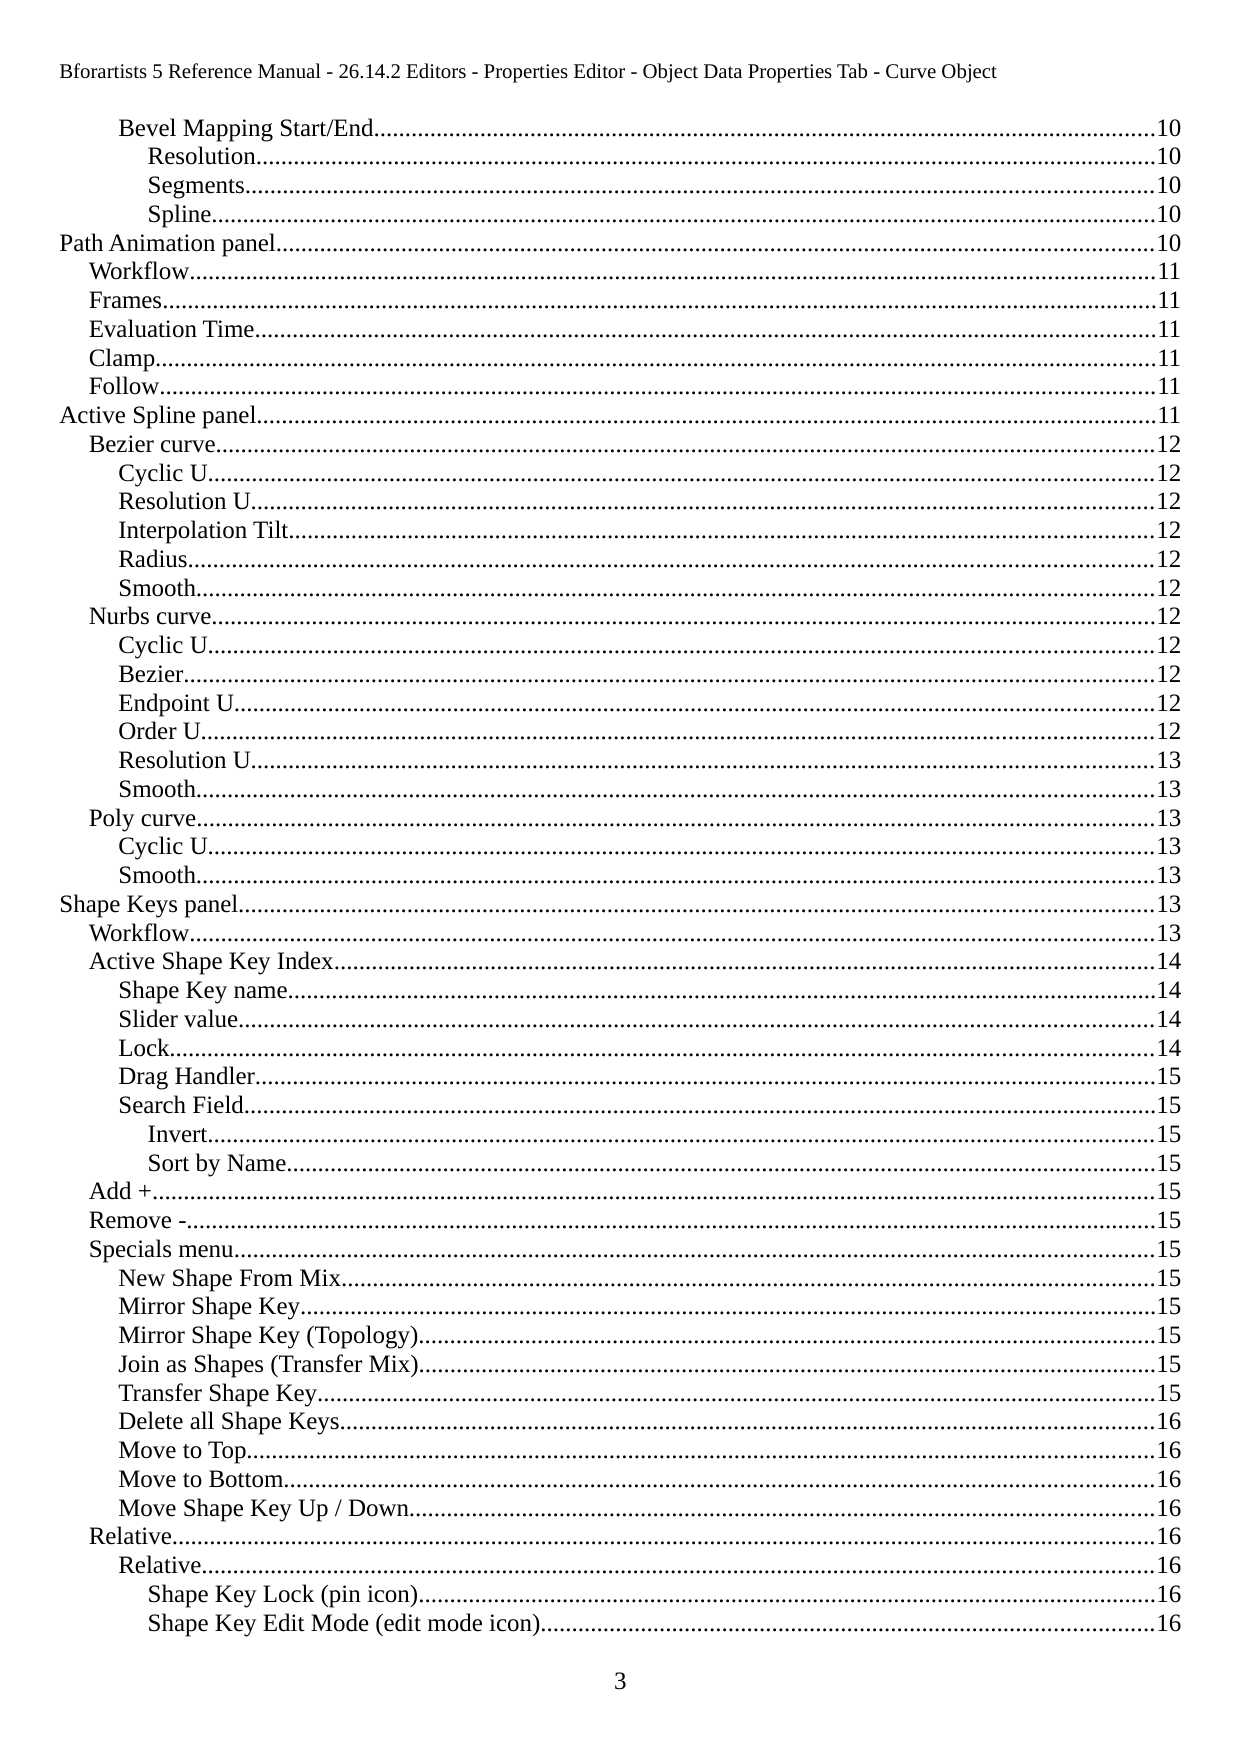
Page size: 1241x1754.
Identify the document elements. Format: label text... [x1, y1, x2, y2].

text Search Field 15 [118, 1090, 1181, 1119]
text Cyclic U 12 [118, 630, 1181, 659]
text Add + 15 [88, 1176, 1181, 1205]
text Move Shape Key Up / Down 16 [118, 1493, 1181, 1521]
text Active Shape Key Index 14 [88, 946, 1181, 975]
text Shape Key name 14 [118, 975, 1181, 1004]
text Poly curve 13 [88, 803, 1181, 831]
text Delete all Shape Keys 16 [118, 1406, 1181, 1435]
text Slider value 14 [118, 1004, 1181, 1033]
text Segments 10 [147, 170, 1181, 199]
text Drag Handler 15 [118, 1061, 1181, 1090]
text Evaluation Time 11 [88, 314, 1181, 343]
text Mirror Shape Key (Topology) 15 [118, 1320, 1181, 1349]
text Move to Bottom 16 [118, 1464, 1181, 1493]
text Bezier curve 12 [88, 429, 1181, 458]
text Frames 11 [88, 285, 1181, 314]
text Spline 10 [147, 199, 1181, 228]
text Cyclic U 12 [118, 458, 1181, 486]
text Smooth 13 [118, 860, 1181, 889]
text Bevel Mapping Start/End 10 [118, 113, 1181, 141]
text Resolution U 13 [118, 745, 1181, 774]
text Mirror Shape Key 15 [118, 1291, 1181, 1320]
text Sort by Name 15 [147, 1148, 1181, 1176]
text New Shape From Mix 15 [118, 1263, 1181, 1291]
text Nurbs curve 12 [88, 601, 1181, 630]
text Shape Key Edit Mode (edit mode icon) 16 [147, 1608, 1181, 1636]
text Workflow 11 [88, 256, 1181, 285]
text Radius 12 [118, 544, 1181, 573]
text Cyclic U 13 [118, 831, 1181, 860]
text Endpoint U 12 [118, 688, 1181, 716]
text Smooth 12 [118, 573, 1181, 601]
text Join as Shapes (Transfer Mix) 15 [118, 1349, 1181, 1378]
text Shape Key Lock (pin icon) 16 [147, 1579, 1181, 1608]
text Resolution 10 [147, 141, 1181, 170]
text Relative 16 [118, 1550, 1181, 1579]
text Path Animation panel 10 [59, 228, 1181, 256]
text Shape Keys panel 13 [59, 889, 1181, 918]
text Transfer Shape Key 15 [118, 1378, 1181, 1406]
text Interpolation Tilt 12 [118, 515, 1181, 544]
text Smooth 13 [118, 774, 1181, 803]
text Active Spline panel 11 [59, 400, 1181, 429]
text Move to Top 16 [118, 1435, 1181, 1464]
text Remove - 15 [88, 1205, 1181, 1234]
text Order U 12 [118, 716, 1181, 745]
text Resolution U 12 [118, 486, 1181, 515]
text Workflow 13 [88, 918, 1181, 946]
text Relative 16 [88, 1521, 1181, 1550]
text Follow 11 [88, 371, 1181, 400]
text Clamp 11 [88, 343, 1181, 371]
text Invert 15 [147, 1119, 1181, 1148]
text Lock 14 [118, 1033, 1181, 1061]
text Bezier 12 [118, 659, 1181, 688]
text Specials menu 15 [88, 1234, 1181, 1263]
